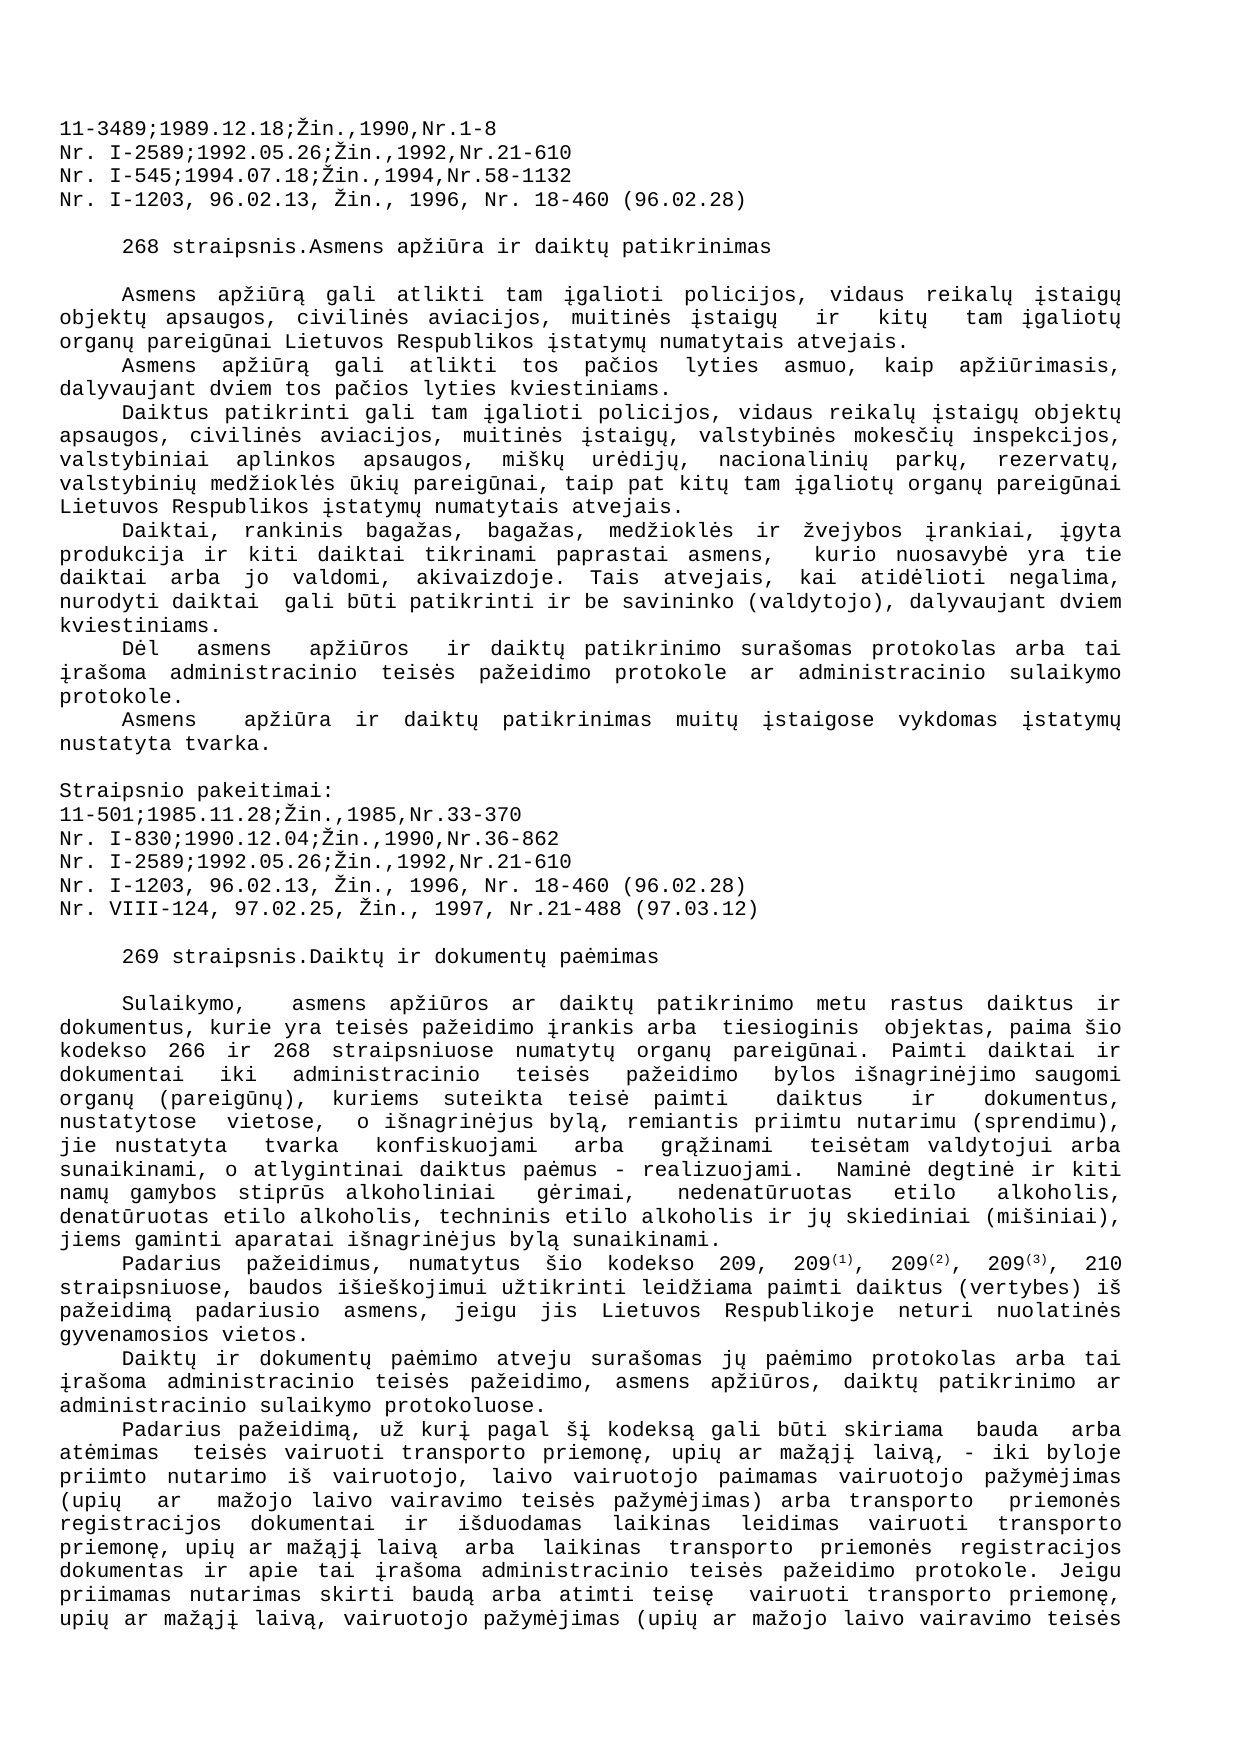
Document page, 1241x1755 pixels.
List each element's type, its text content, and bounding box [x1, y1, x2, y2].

text Nr. I-2589;1992.05.26;Žin.,1992,Nr.21-610 [59, 142, 1122, 165]
text Nr. I-1203, 96.02.13, Žin., 1996, Nr. 18-460 (96.02.28) [59, 189, 1122, 213]
text Padarius pažeidimus, numatytus šio kodekso 209, 209(1), 209(2), 209(3), 210 straipsniuose, baudos išieškojimui užtikrinti leidžiama paimti daiktus (vertybes) iš pažeidimą padariusio asmens, jeigu jis Lietuvos Respublikoje neturi nuolatinės gyvenamosios vietos. [59, 1253, 1122, 1348]
text Nr. VIII-124, 97.02.25, Žin., 1997, Nr.21-488 (97.03.12) [59, 898, 1122, 922]
text 11-501;1985.11.28;Žin.,1985,Nr.33-370 [59, 804, 1122, 827]
text Asmens apžiūrą gali atlikti tam įgalioti policijos, vidaus reikalų įstaigų objektų apsaugos, civilinės aviacijos, muitinės įstaigų ir kitų tam įgaliotų organų pareigūnai Lietuvos Respublikos įstatymų numatytais atvejais. [59, 284, 1122, 354]
text Asmens apžiūra ir daiktų patikrinimas muitų įstaigose vykdomas įstatymų nustatyta tvarka. [59, 709, 1122, 757]
text Sulaikymo, asmens apžiūros ar daiktų patikrinimo metu rastus daiktus ir dokumentus, kurie yra teisės pažeidimo įrankis arba tiesioginis objektas, paima šio kodekso 266 ir 268 straipsniuose numatytų organų pareigūnai. Paimti daiktai ir dokumentai iki administracinio teisės pažeidimo bylos išnagrinėjimo saugomi organų (pareigūnų), kuriems suteikta teisė paimti daiktus ir dokumentus, nustatytose vietose, o išnagrinėjus bylą, remiantis priimtu nutarimu (sprendimu), jie nustatyta tvarka konfiskuojami arba grąžinami teisėtam valdytojui arba sunaikinami, o atlygintinai daiktus paėmus - realizuojami. Naminė degtinė ir kiti namų gamybos stiprūs alkoholiniai gėrimai, nedenatūruotas etilo alkoholis, denatūruotas etilo alkoholis, techninis etilo alkoholis ir jų skiediniai (mišiniai), jiems gaminti aparatai išnagrinėjus bylą sunaikinami. [59, 993, 1122, 1253]
text 269 straipsnis.Daiktų ir dokumentų paėmimas [59, 946, 1122, 969]
text Nr. I-2589;1992.05.26;Žin.,1992,Nr.21-610 [59, 851, 1122, 875]
text Daiktus patikrinti gali tam įgalioti policijos, vidaus reikalų įstaigų objektų apsaugos, civilinės aviacijos, muitinės įstaigų, valstybinės mokesčių inspekcijos, valstybiniai aplinkos apsaugos, miškų urėdijų, nacionalinių parkų, rezervatų, valstybinių medžioklės ūkių pareigūnai, taip pat kitų tam įgaliotų organų pareigūnai Lietuvos Respublikos įstatymų numatytais atvejais. [59, 402, 1122, 520]
text Dėl asmens apžiūros ir daiktų patikrinimo surašomas protokolas arba tai įrašoma administracinio teisės pažeidimo protokole ar administracinio sulaikymo protokole. [59, 638, 1122, 709]
text Daiktų ir dokumentų paėmimo atveju surašomas jų paėmimo protokolas arba tai įrašoma administracinio teisės pažeidimo, asmens apžiūros, daiktų patikrinimo ar administracinio sulaikymo protokoluose. [59, 1348, 1122, 1419]
text 11-3489;1989.12.18;Žin.,1990,Nr.1-8 [59, 118, 1122, 142]
text 268 straipsnis.Asmens apžiūra ir daiktų patikrinimas [59, 236, 1122, 260]
text Asmens apžiūrą gali atlikti tos pačios lyties asmuo, kaip apžiūrimasis, dalyvaujant dviem tos pačios lyties kviestiniams. [59, 354, 1122, 402]
text Nr. I-1203, 96.02.13, Žin., 1996, Nr. 18-460 (96.02.28) [59, 875, 1122, 898]
text Padarius pažeidimą, už kurį pagal šį kodeksą gali būti skiriama bauda arba atėmimas teisės vairuoti transporto priemonę, upių ar mažąjį laivą, - iki byloje priimto nutarimo iš vairuotojo, laivo vairuotojo paimamas vairuotojo pažymėjimas (upių ar mažojo laivo vairavimo teisės pažymėjimas) arba transporto priemonės registracijos dokumentai ir išduodamas laikinas leidimas vairuoti transporto priemonę, upių ar mažąjį laivą arba laikinas transporto priemonės registracijos dokumentas ir apie tai įrašoma administracinio teisės pažeidimo protokole. Jeigu priimamas nutarimas skirti baudą arba atimti teisę vairuoti transporto priemonę, upių ar mažąjį laivą, vairuotojo pažymėjimas (upių ar mažojo laivo vairavimo teisės [59, 1419, 1122, 1631]
text Nr. I-545;1994.07.18;Žin.,1994,Nr.58-1132 [59, 165, 1122, 189]
text Daiktai, rankinis bagažas, bagažas, medžioklės ir žvejybos įrankiai, įgyta produkcija ir kiti daiktai tikrinami paprastai asmens, kurio nuosavybė yra tie daiktai arba jo valdomi, akivaizdoje. Tais atvejais, kai atidėlioti negalima, nurodyti daiktai gali būti patikrinti ir be savininko (valdytojo), dalyvaujant dviem kviestiniams. [59, 520, 1122, 638]
text Nr. I-830;1990.12.04;Žin.,1990,Nr.36-862 [59, 827, 1122, 851]
text Straipsnio pakeitimai: [59, 780, 1122, 804]
